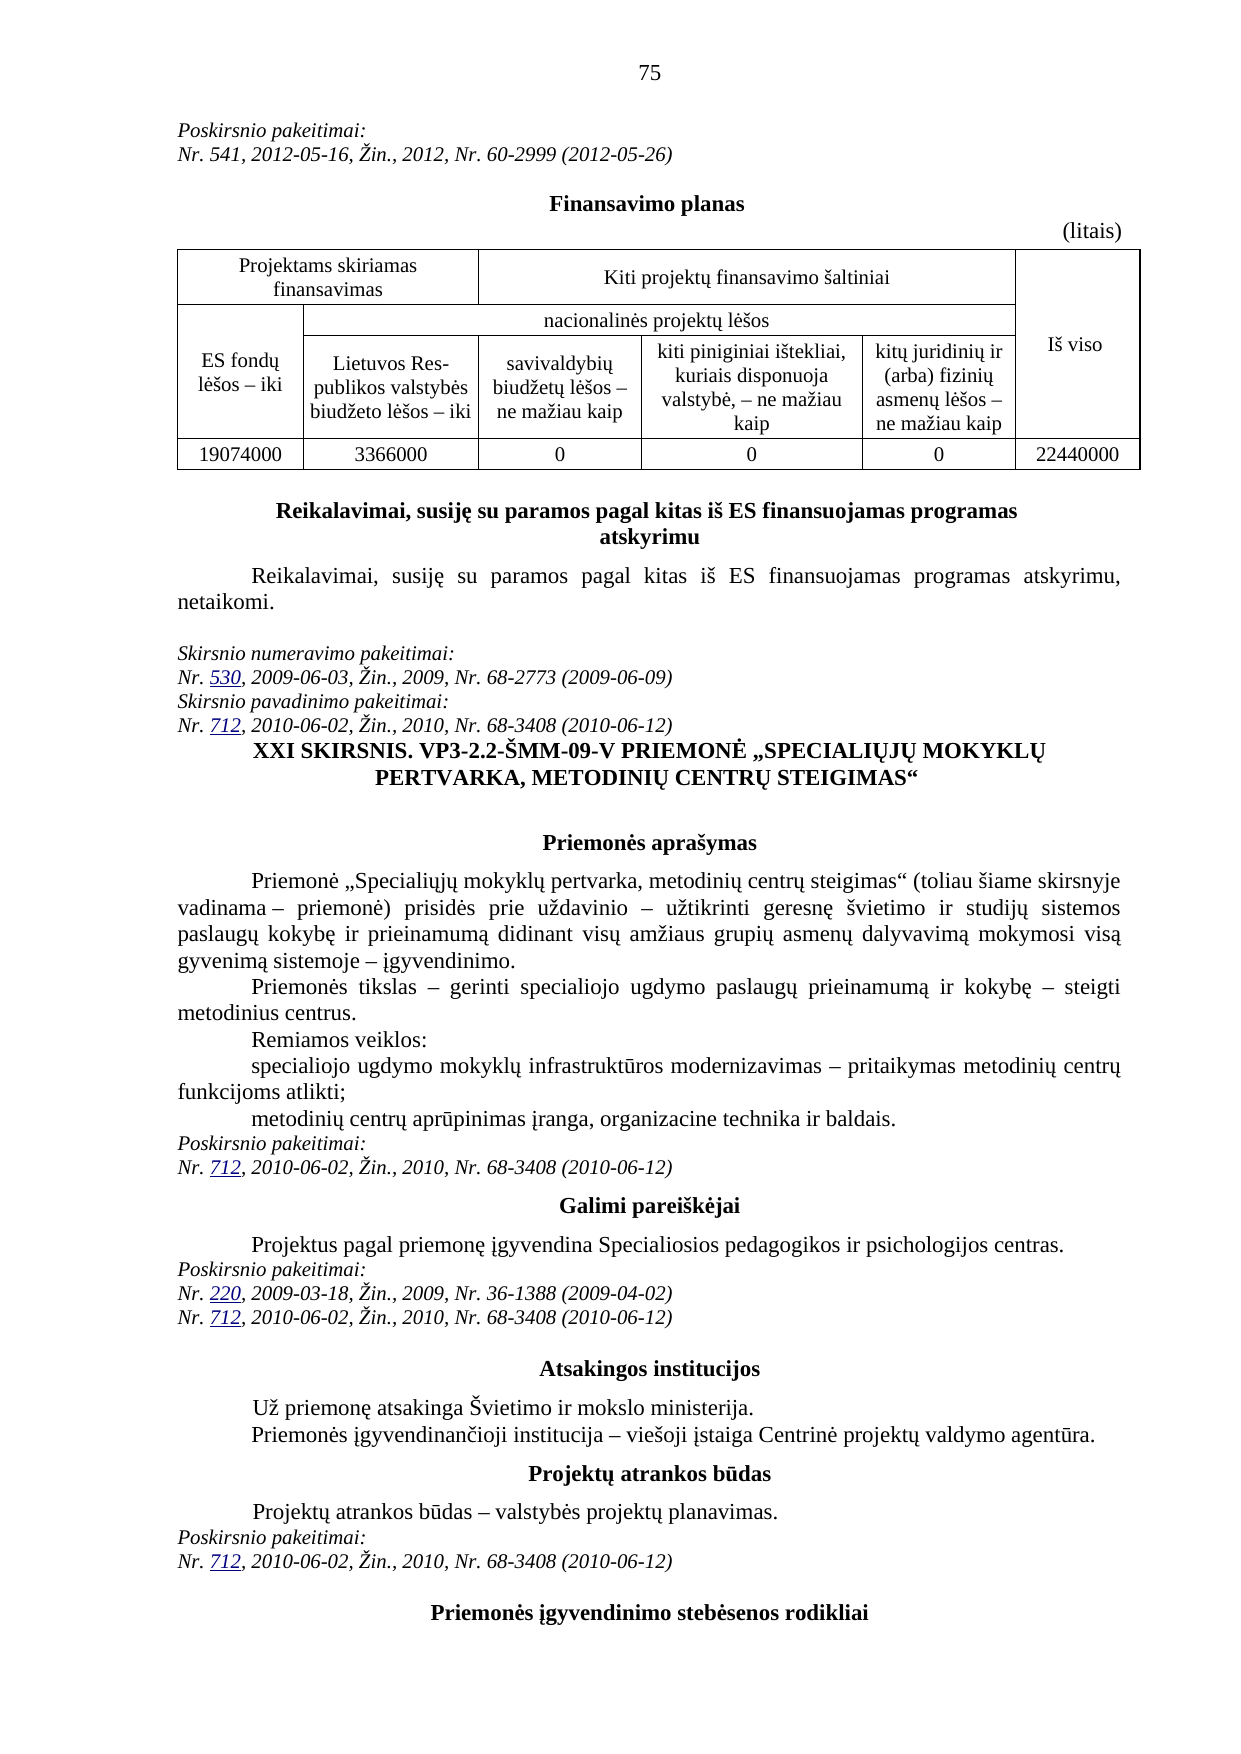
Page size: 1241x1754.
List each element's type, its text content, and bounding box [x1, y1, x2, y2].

table_cell nacionalinės projektų lėšos [304, 305, 1015, 335]
text metodinių centrų aprūpinimas įranga, organizacine technika ir baldais. [177, 1105, 1122, 1131]
text Už priemonę atsakinga Švietimo ir mokslo ministerija. [177, 1394, 1122, 1421]
text Priemonė „Specialiųjų mokyklų pertvarka, metodinių centrų steigimas“ (toliau šiame skirsnyje vadinama – priemonė) prisidės prie uždavinio – užtikrinti geresnę švietimo ir studijų sistemos paslaugų kokybę ir prieinamumą didinant visų amžiaus grupių asmenų dalyvavimą mokymosi visą gyvenimą sistemoje – įgyvendinimo. [177, 868, 1122, 973]
table_cell 22440000 [1016, 439, 1139, 469]
table_header Kiti projektų finansavimo šaltiniai [479, 250, 1015, 304]
table_cell 0 [642, 439, 862, 469]
table_cell 0 [863, 439, 1015, 469]
text Skirsnio pavadinimo pakeitimai: [177, 689, 1122, 713]
text Nr. 530, 2009-06-03, Žin., 2009, Nr. 68-2773 (2009-06-09) [177, 665, 1122, 689]
table_cell 0 [479, 439, 641, 469]
text Priemonės įgyvendinimo stebėsenos rodikliai [177, 1599, 1122, 1626]
text Priemonės įgyvendinančioji institucija – viešoji įstaiga Centrinė projektų valdymo agentūra. [177, 1421, 1122, 1447]
table_cell kiti piniginiai ištekliai, kuriais disponuoja valstybė, – ne mažiau kaip [642, 336, 862, 438]
text Nr. 712, 2010-06-02, Žin., 2010, Nr. 68-3408 (2010-06-12) [177, 1549, 1122, 1573]
table_cell kitų juridinių ir (arba) fizinių asmenų lėšos – ne mažiau kaip [863, 336, 1015, 438]
text Nr. 712, 2010-06-02, Žin., 2010, Nr. 68-3408 (2010-06-12) [177, 1305, 1122, 1329]
text Projektų atrankos būdas [177, 1459, 1122, 1486]
text (litais) [177, 217, 1122, 243]
text Priemonės aprašymas [177, 829, 1122, 855]
table_cell 3366000 [304, 439, 478, 469]
text Poskirsnio pakeitimai: [177, 1131, 1122, 1155]
table_cell savivaldybių biudžetų lėšos – ne mažiau kaip [479, 336, 641, 438]
table_header Projektams skiriamas finansavimas [178, 250, 478, 304]
text Poskirsnio pakeitimai: [177, 1525, 1122, 1549]
text Projektus pagal priemonę įgyvendina Specialiosios pedagogikos ir psichologijos centras. [177, 1231, 1122, 1257]
text Poskirsnio pakeitimai: [177, 1257, 1122, 1281]
text Nr. 220, 2009-03-18, Žin., 2009, Nr. 36-1388 (2009-04-02) [177, 1281, 1122, 1305]
text Reikalavimai, susiję su paramos pagal kitas iš ES finansuojamas programas atskyrimu, netaikomi. [177, 562, 1122, 614]
text Projektų atrankos būdas – valstybės projektų planavimas. [215, 1498, 1122, 1525]
text Skirsnio numeravimo pakeitimai: [177, 641, 1122, 665]
text Poskirsnio pakeitimai: [177, 118, 1122, 142]
text Priemonės tikslas – gerinti specialiojo ugdymo paslaugų prieinamumą ir kokybę – steigti metodinius centrus. [177, 973, 1122, 1026]
text Atsakingos institucijos [177, 1356, 1122, 1382]
text Nr. 541, 2012-05-16, Žin., 2012, Nr. 60-2999 (2012-05-26) [177, 142, 1122, 166]
table_cell 19074000 [178, 439, 303, 469]
text specialiojo ugdymo mokyklų infrastruktūros modernizavimas – pritaikymas metodinių centrų funkcijoms atlikti; [177, 1052, 1122, 1105]
text XXI SKIRSNIS. VP3-2.2-ŠMM-09-V PRIEMONĖ „SPECIALIŲJŲ MOKYKLŲ PERTVARKA, METODINIŲ CENTRŲ STEIGIMAS“ [177, 737, 1122, 790]
table_cell ES fondų lėšos – iki [178, 305, 303, 438]
text Nr. 712, 2010-06-02, Žin., 2010, Nr. 68-3408 (2010-06-12) [177, 1155, 1122, 1179]
text Galimi pareiškėjai [177, 1192, 1122, 1218]
text Remiamos veiklos: [177, 1026, 1122, 1052]
text Nr. 712, 2010-06-02, Žin., 2010, Nr. 68-3408 (2010-06-12) [177, 713, 1122, 737]
table_cell Lietuvos Res­publikos valsty­bės biudžeto lėšos – iki [304, 336, 478, 438]
text Finansavimo planas [177, 190, 1122, 217]
text Reikalavimai, susiję su paramos pagal kitas iš ES finansuojamas programas atskyrimu [177, 497, 1122, 549]
table_header Iš viso [1016, 250, 1139, 438]
